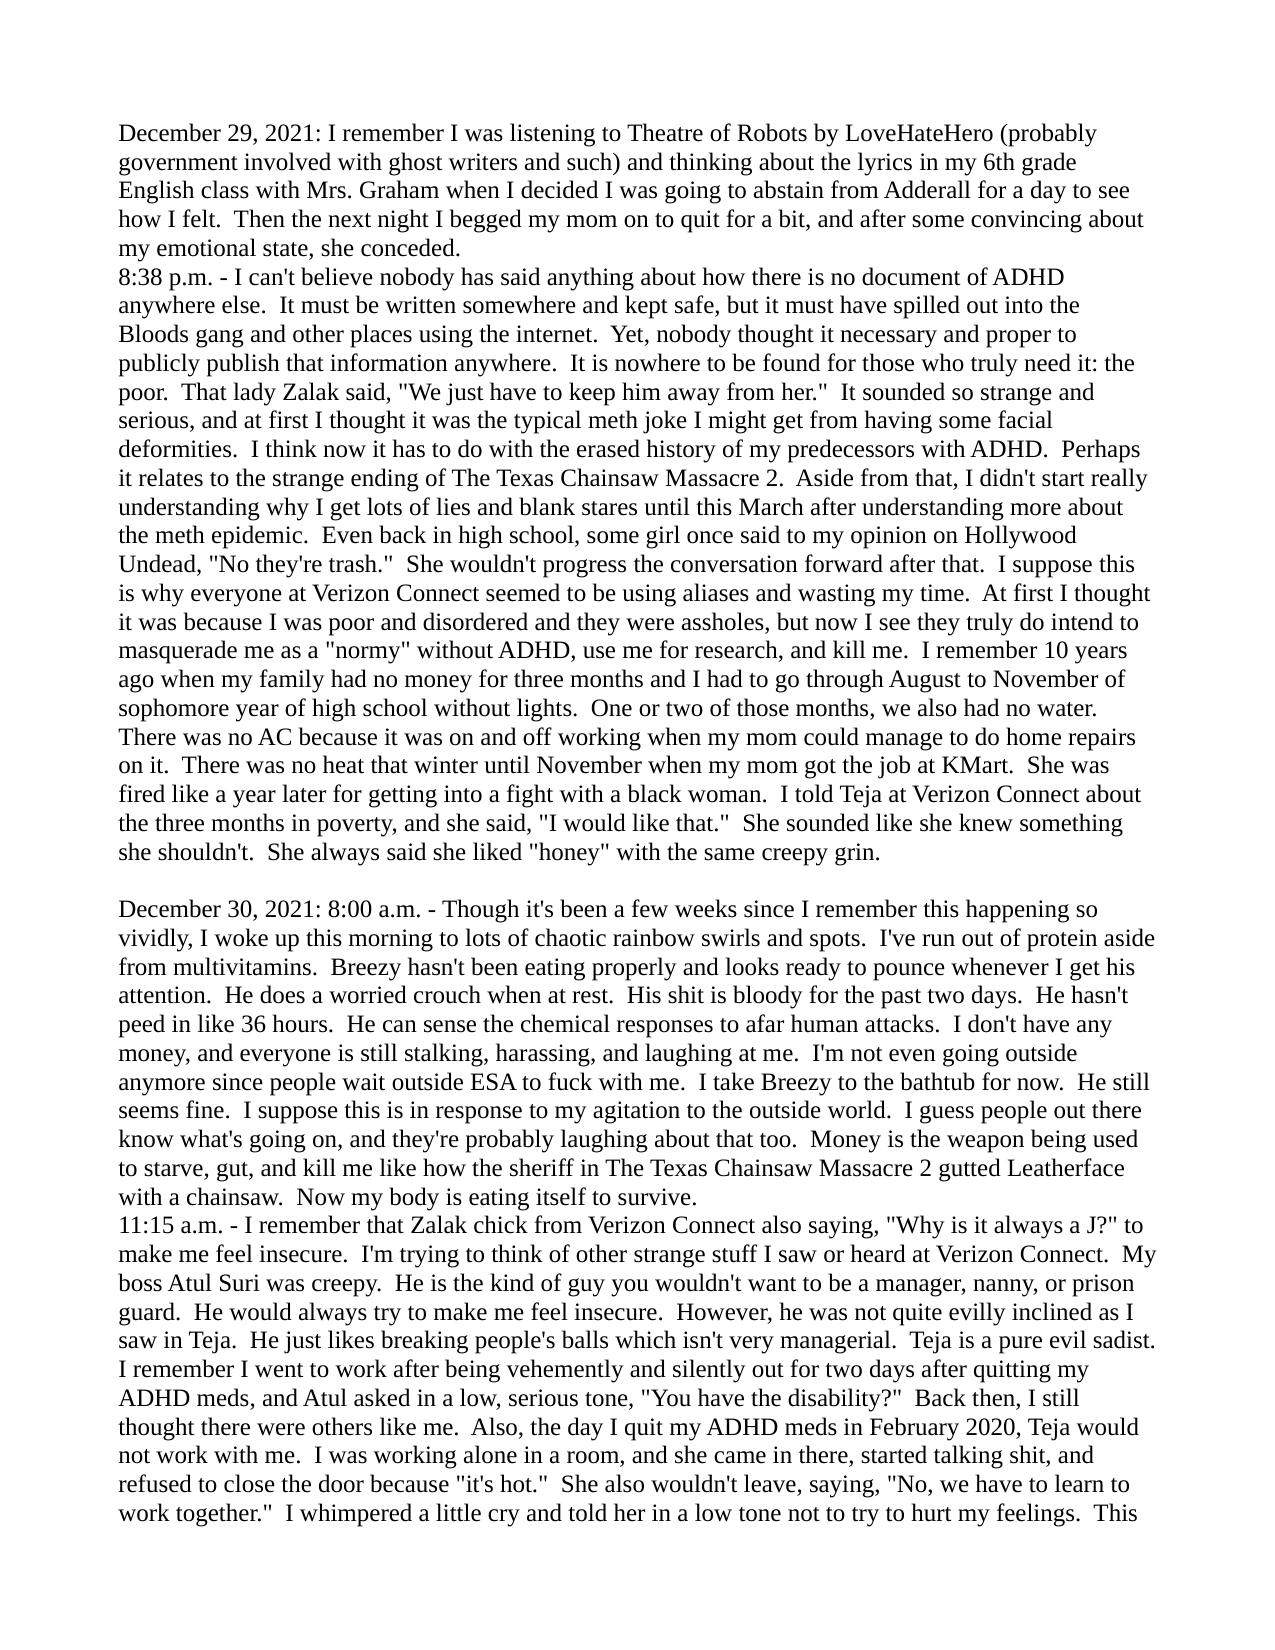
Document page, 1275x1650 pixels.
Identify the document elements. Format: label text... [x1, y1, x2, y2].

text 11:15 a.m. - I remember that Zalak chick from Verizon Connect also saying, "Why is it always a J?" to make me feel insecure. I'm trying to think of other strange stuff I saw or heard at Verizon Connect. My boss Atul Suri was creepy. He is the kind of guy you wouldn't want to be a manager, nanny, or prison guard. He would always try to make me feel insecure. However, he was not quite evilly inclined as I saw in Teja. He just likes breaking people's balls which isn't very managerial. Teja is a pure evil sadist. I remember I went to work after being vehemently and silently out for two days after quitting my ADHD meds, and Atul asked in a low, serious tone, "You have the disability?" Back then, I still thought there were others like me. Also, the day I quit my ADHD meds in February 2020, Teja would not work with me. I was working alone in a room, and she came in there, started talking shit, and refused to close the door because "it's hot." She also wouldn't leave, saying, "No, we have to learn to work together." I whimpered a little cry and told her in a low tone not to try to hurt my feelings. This [118, 1211, 1157, 1527]
text December 30, 2021: 8:00 a.m. - Though it's been a few weeks since I remember this happening so vividly, I woke up this morning to lots of chaotic rainbow swirls and spots. I've run out of protein aside from multivitamins. Breezy hasn't been eating properly and looks ready to pounce whenever I get his attention. He does a worried crouch when at rest. His shit is bloody for the past two days. He hasn't peed in like 36 hours. He can sense the chemical responses to afar human attacks. I don't have any money, and everyone is still stalking, harassing, and laughing at me. I'm not even going outside anymore since people wait outside ESA to fuck with me. I take Breezy to the bathtub for now. He still seems fine. I suppose this is in response to my agitation to the outside world. I guess people out there know what's going on, and they're probably laughing about that too. Money is the weapon being used to starve, gut, and kill me like how the sheriff in The Texas Chainsaw Massacre 2 gutted Leatherface with a chainsaw. Now my body is eating itself to survive. [118, 894, 1157, 1211]
text 8:38 p.m. - I can't believe nobody has said anything about how there is no document of ADHD anywhere else. It must be written somewhere and kept safe, but it must have spilled out into the Bloods gang and other places using the internet. Yet, nobody thought it necessary and proper to publicly publish that information anywhere. It is nowhere to be found for those who truly need it: the poor. That lady Zalak said, "We just have to keep him away from her." It sounded so strange and serious, and at first I thought it was the typical meth joke I might get from having some facial deformities. I think now it has to do with the erased history of my predecessors with ADHD. Perhaps it relates to the strange ending of The Texas Chainsaw Massacre 2. Aside from that, I didn't start really understanding why I get lots of lies and blank stares until this March after understanding more about the meth epidemic. Even back in high school, some girl once said to my opinion on Hollywood Undead, "No they're trash." She wouldn't progress the conversation forward after that. I suppose this is why everyone at Verizon Connect seemed to be using aliases and wasting my time. At first I thought it was because I was poor and disordered and they were assholes, but now I see they truly do intend to masquerade me as a "normy" without ADHD, use me for research, and kill me. I remember 10 years ago when my family had no money for three months and I had to go through August to November of sophomore year of high school without lights. One or two of those months, we also had no water. There was no AC because it was on and off working when my mom could manage to do home repairs on it. There was no heat that winter until November when my mom got the job at KMart. She was fired like a year later for getting into a fight with a black woman. I told Teja at Verizon Connect about the three months in poverty, and she said, "I would like that." She sounded like she knew something she shouldn't. She always said she liked "honey" with the same creepy grin. [118, 262, 1157, 866]
text December 29, 2021: I remember I was listening to Theatre of Robots by LoveHateHero (probably government involved with ghost writers and such) and thinking about the lyrics in my 6th grade English class with Mrs. Graham when I decided I was going to abstain from Adderall for a day to see how I felt. Then the next night I begged my mom on to quit for a bit, and after some convincing about my emotional state, she conceded. [118, 118, 1157, 262]
